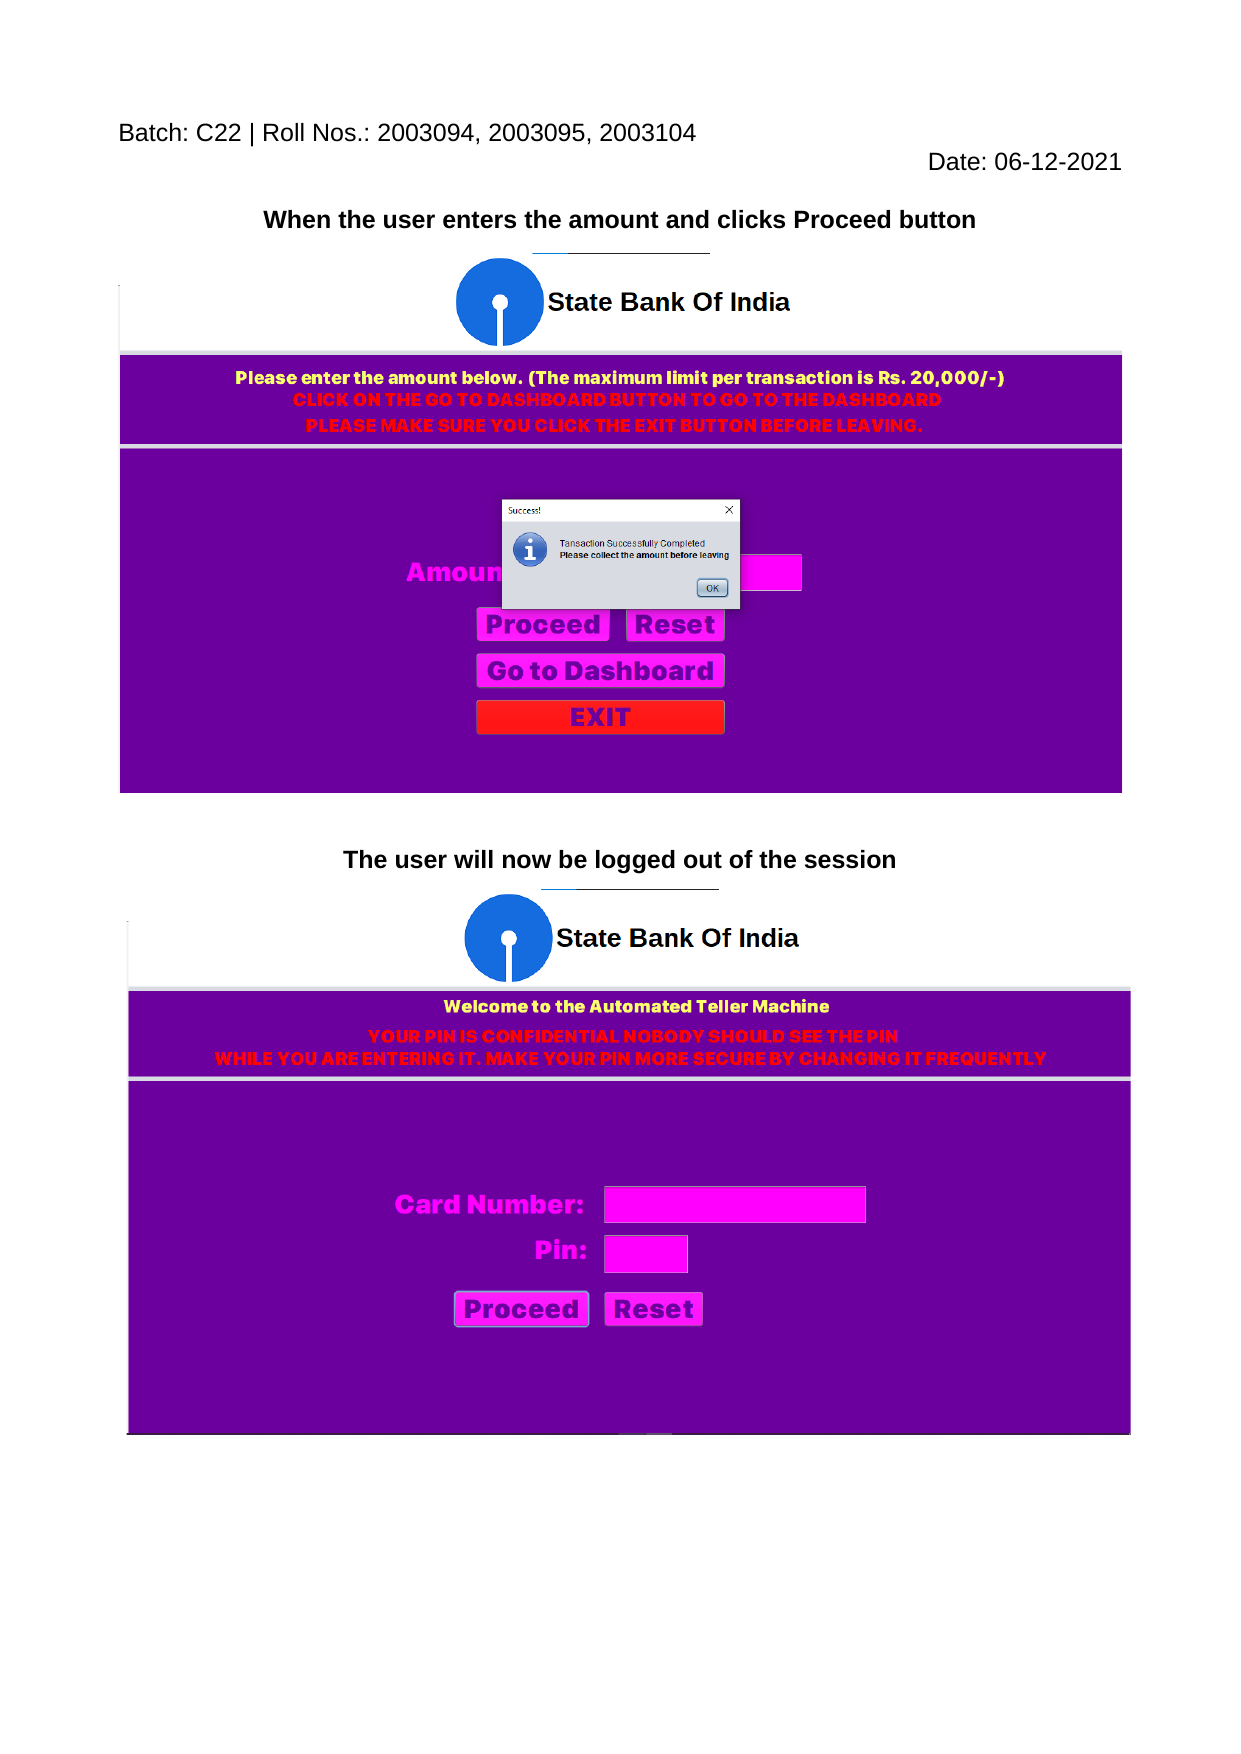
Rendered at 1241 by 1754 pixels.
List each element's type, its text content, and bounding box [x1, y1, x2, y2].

text When the user enters the amount and clicks Proceed button [118, 205, 1122, 234]
text The user will now be logged out of the session [118, 845, 1122, 873]
picture [126, 889, 1131, 1435]
picture [118, 253, 1123, 793]
